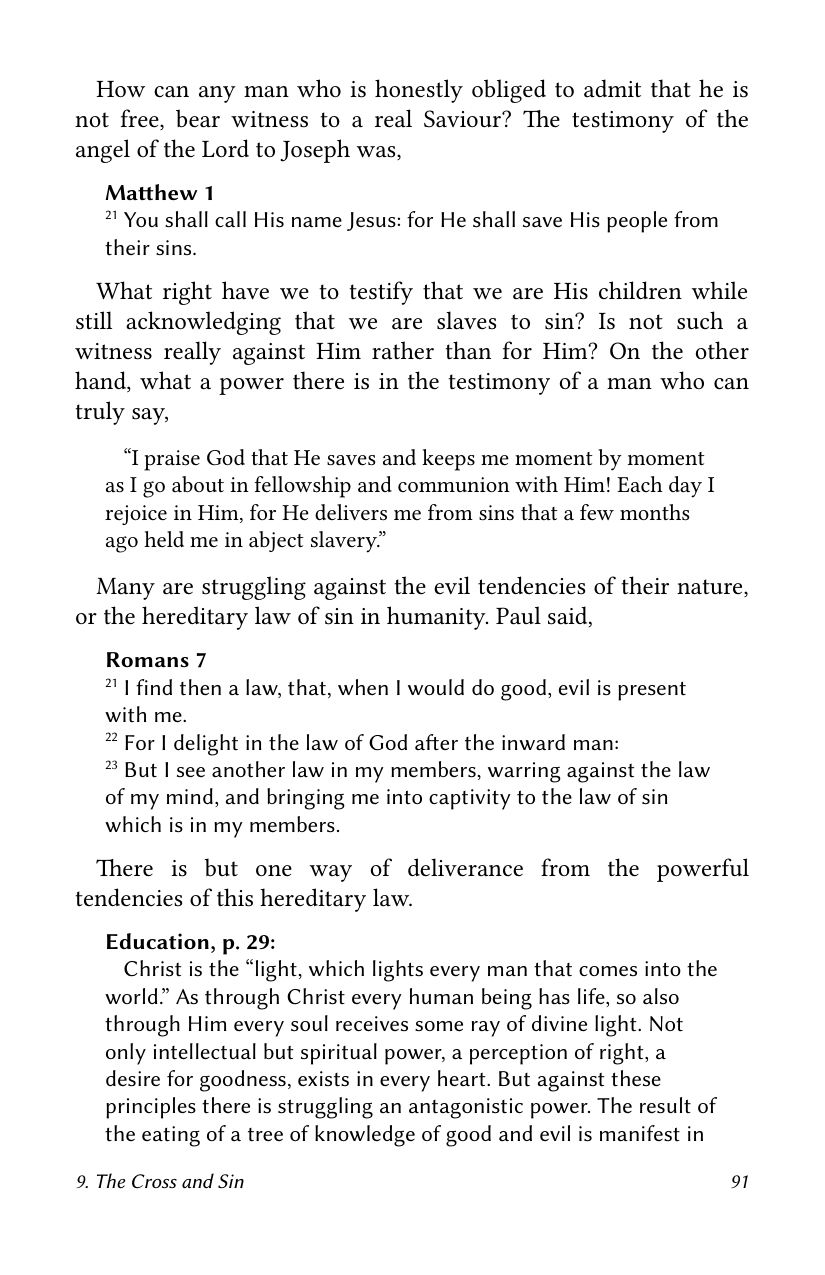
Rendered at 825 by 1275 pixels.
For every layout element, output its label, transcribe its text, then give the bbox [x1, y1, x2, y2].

text There is but one way of deliverance from the powerful tendencies of this hereditary law. [75, 854, 750, 912]
text Christ is the “light, which lights every man that comes into the world.” As through Christ every human being has life, so also through Him every soul receives some ray of divine light. Not only intellectual but spiritual power, a perception of right, a desire for goodness, exists in every heart. But against these principles there is struggling an antagonistic power. The result of the eating of a tree of knowledge of good and evil is manifest in [105, 956, 720, 1147]
text 23 But I see another law in my members, warring against the law of my mind, and bringing me into captivity to the law of sin which is in my members. [105, 757, 720, 838]
text How can any man who is honestly obliged to admit that he is not free, bear witness to a real Saviour? The testimony of the angel of the Lord to Joseph was, [75, 75, 750, 163]
text What right have we to testify that we are His children while still acknowledging that we are slaves to sin? Is not such a witness really against Him rather than for Him? On the other hand, what a power there is in the testimony of a man who can truly say, [75, 277, 750, 425]
text Many are struggling against the evil tendencies of their nature, or the hereditary law of sin in humanity. Paul said, [75, 572, 750, 631]
text Matthew 1 [105, 180, 750, 206]
text 21 You shall call His name Jesus: for He shall save His people from their sins. [105, 207, 720, 261]
text 22 For I delight in the law of God after the inward man: [105, 729, 720, 756]
text 21 I find then a law, that, when I would do good, evil is present with me. [105, 674, 720, 728]
text “I praise God that He saves and keeps me moment by moment as I go about in fellowship and communion with Him! Each day I rejoice in Him, for He delivers me from sins that a few months ago held me in abject slavery.” [105, 444, 720, 553]
text Education, p. 29: [105, 929, 750, 955]
text Romans 7 [105, 647, 750, 673]
